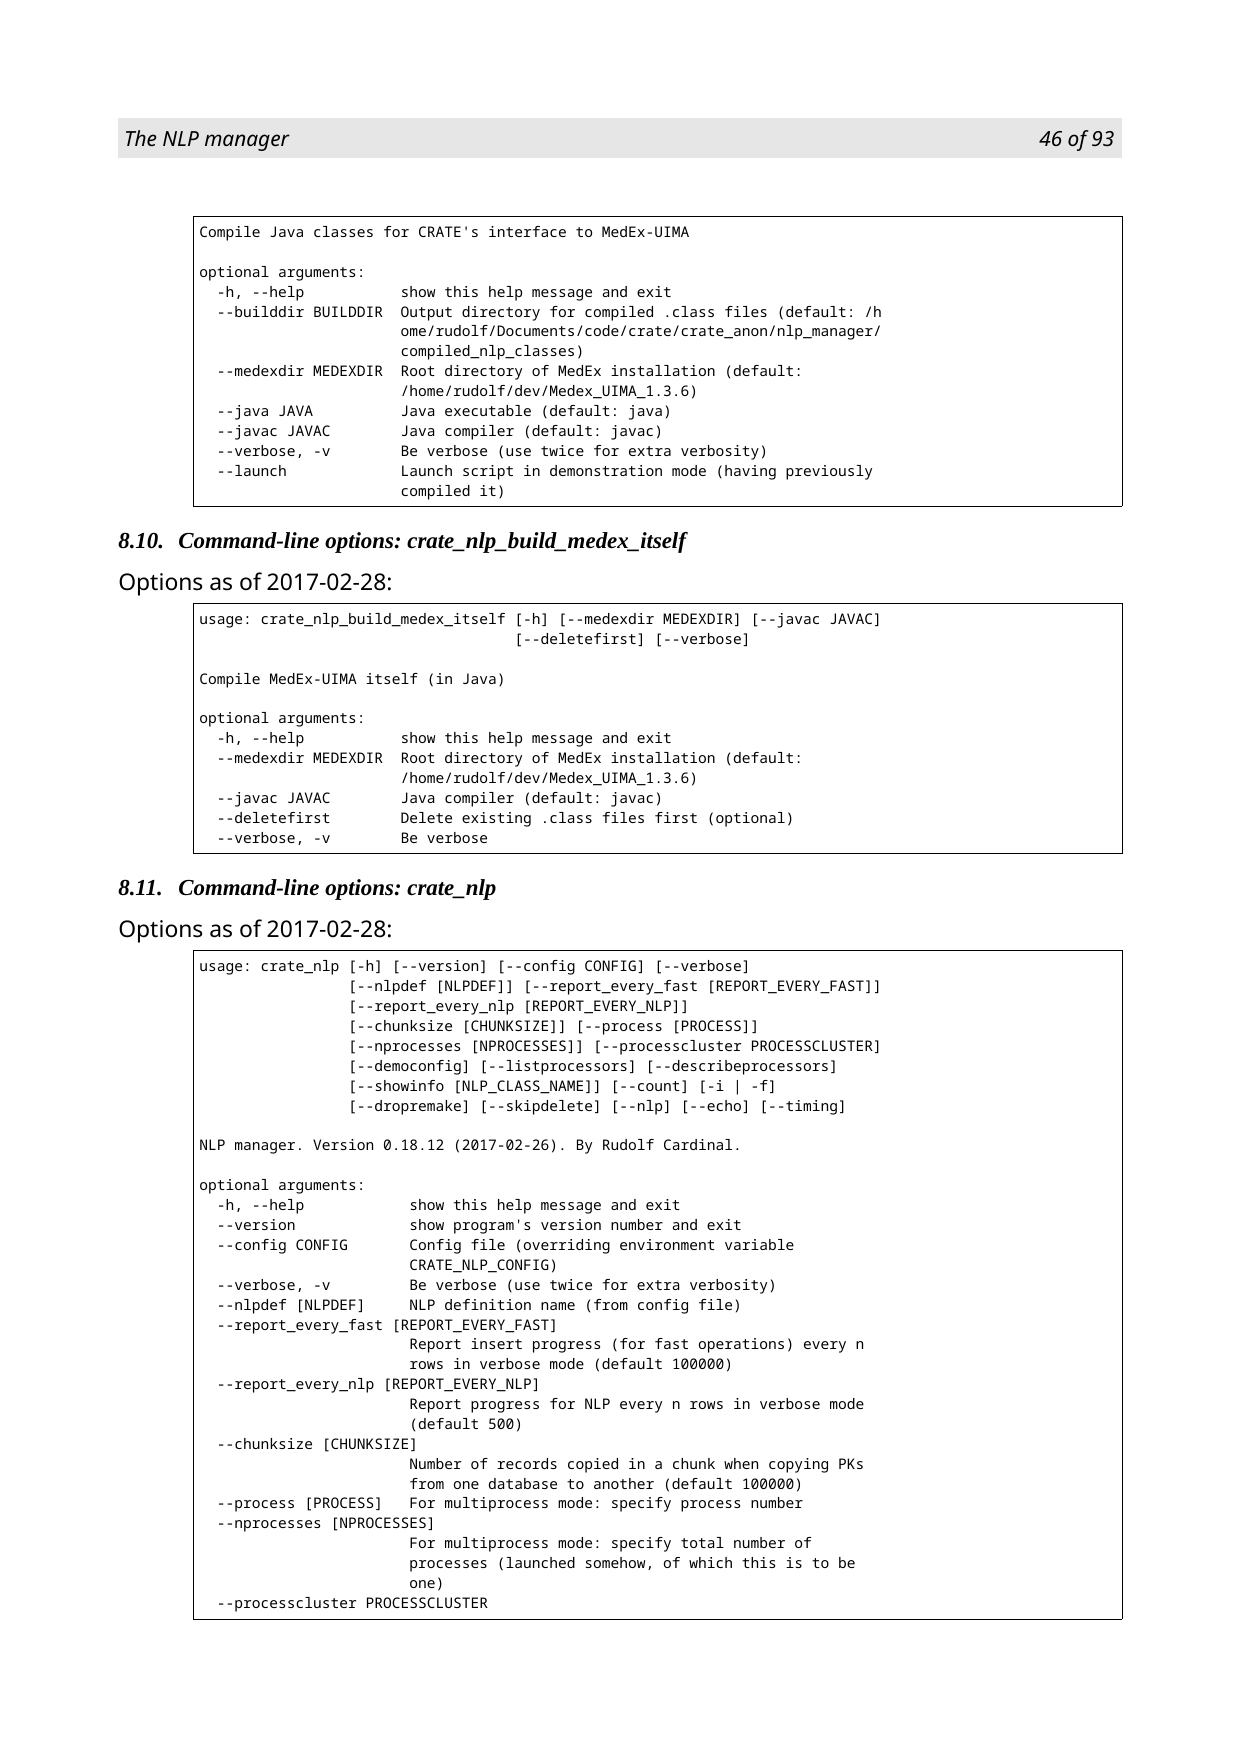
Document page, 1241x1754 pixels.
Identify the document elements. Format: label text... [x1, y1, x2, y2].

text Options as of 2017-02-28: [118, 913, 1122, 944]
table_header Compile Java classes for CRATE's interface to MedEx-UIMA optional arguments: -h, --help show this help message and exit --builddir BUILDDIR Output directory for compiled .class files (default: /h ome/rudolf/Documents/code/crate/crate_anon/nlp_manager/ compiled_nlp_classes) --medexdir MEDEXDIR Root directory of MedEx installation (default: /home/rudolf/dev/Medex_UIMA_1.3.6) --java JAVA Java executable (default: java) --javac JAVAC Java compiler (default: javac) --verbose, -v Be verbose (use twice for extra verbosity) --launch Launch script in demonstration mode (having previously compiled it) [194, 217, 1122, 506]
subtitle Command-line options: crate_nlp_build_medex_itself [118, 527, 1122, 553]
subtitle Command-line options: crate_nlp [118, 874, 1122, 901]
table_header usage: crate_nlp [-h] [--version] [--config CONFIG] [--verbose] [--nlpdef [NLPDEF]] [--report_every_fast [REPORT_EVERY_FAST]] [--report_every_nlp [REPORT_EVERY_NLP]] [--chunksize [CHUNKSIZE]] [--process [PROCESS]] [--nprocesses [NPROCESSES]] [--processcluster PROCESSCLUSTER] [--democonfig] [--listprocessors] [--describeprocessors] [--showinfo [NLP_CLASS_NAME]] [--count] [-i | -f] [--dropremake] [--skipdelete] [--nlp] [--echo] [--timing] NLP manager. Version 0.18.12 (2017-02-26). By Rudolf Cardinal. optional arguments: -h, --help show this help message and exit --version show program's version number and exit --config CONFIG Config file (overriding environment variable CRATE_NLP_CONFIG) --verbose, -v Be verbose (use twice for extra verbosity) --nlpdef [NLPDEF] NLP definition name (from config file) --report_every_fast [REPORT_EVERY_FAST] Report insert progress (for fast operations) every n rows in verbose mode (default 100000) --report_every_nlp [REPORT_EVERY_NLP] Report progress for NLP every n rows in verbose mode (default 500) --chunksize [CHUNKSIZE] Number of records copied in a chunk when copying PKs from one database to another (default 100000) --process [PROCESS] For multiprocess mode: specify process number --nprocesses [NPROCESSES] For multiprocess mode: specify total number of processes (launched somehow, of which this is to be one) --processcluster PROCESSCLUSTER [194, 951, 1122, 1618]
table_header usage: crate_nlp_build_medex_itself [-h] [--medexdir MEDEXDIR] [--javac JAVAC] [--deletefirst] [--verbose] Compile MedEx-UIMA itself (in Java) optional arguments: -h, --help show this help message and exit --medexdir MEDEXDIR Root directory of MedEx installation (default: /home/rudolf/dev/Medex_UIMA_1.3.6) --javac JAVAC Java compiler (default: javac) --deletefirst Delete existing .class files first (optional) --verbose, -v Be verbose [194, 604, 1122, 853]
text Options as of 2017-02-28: [118, 566, 1122, 597]
